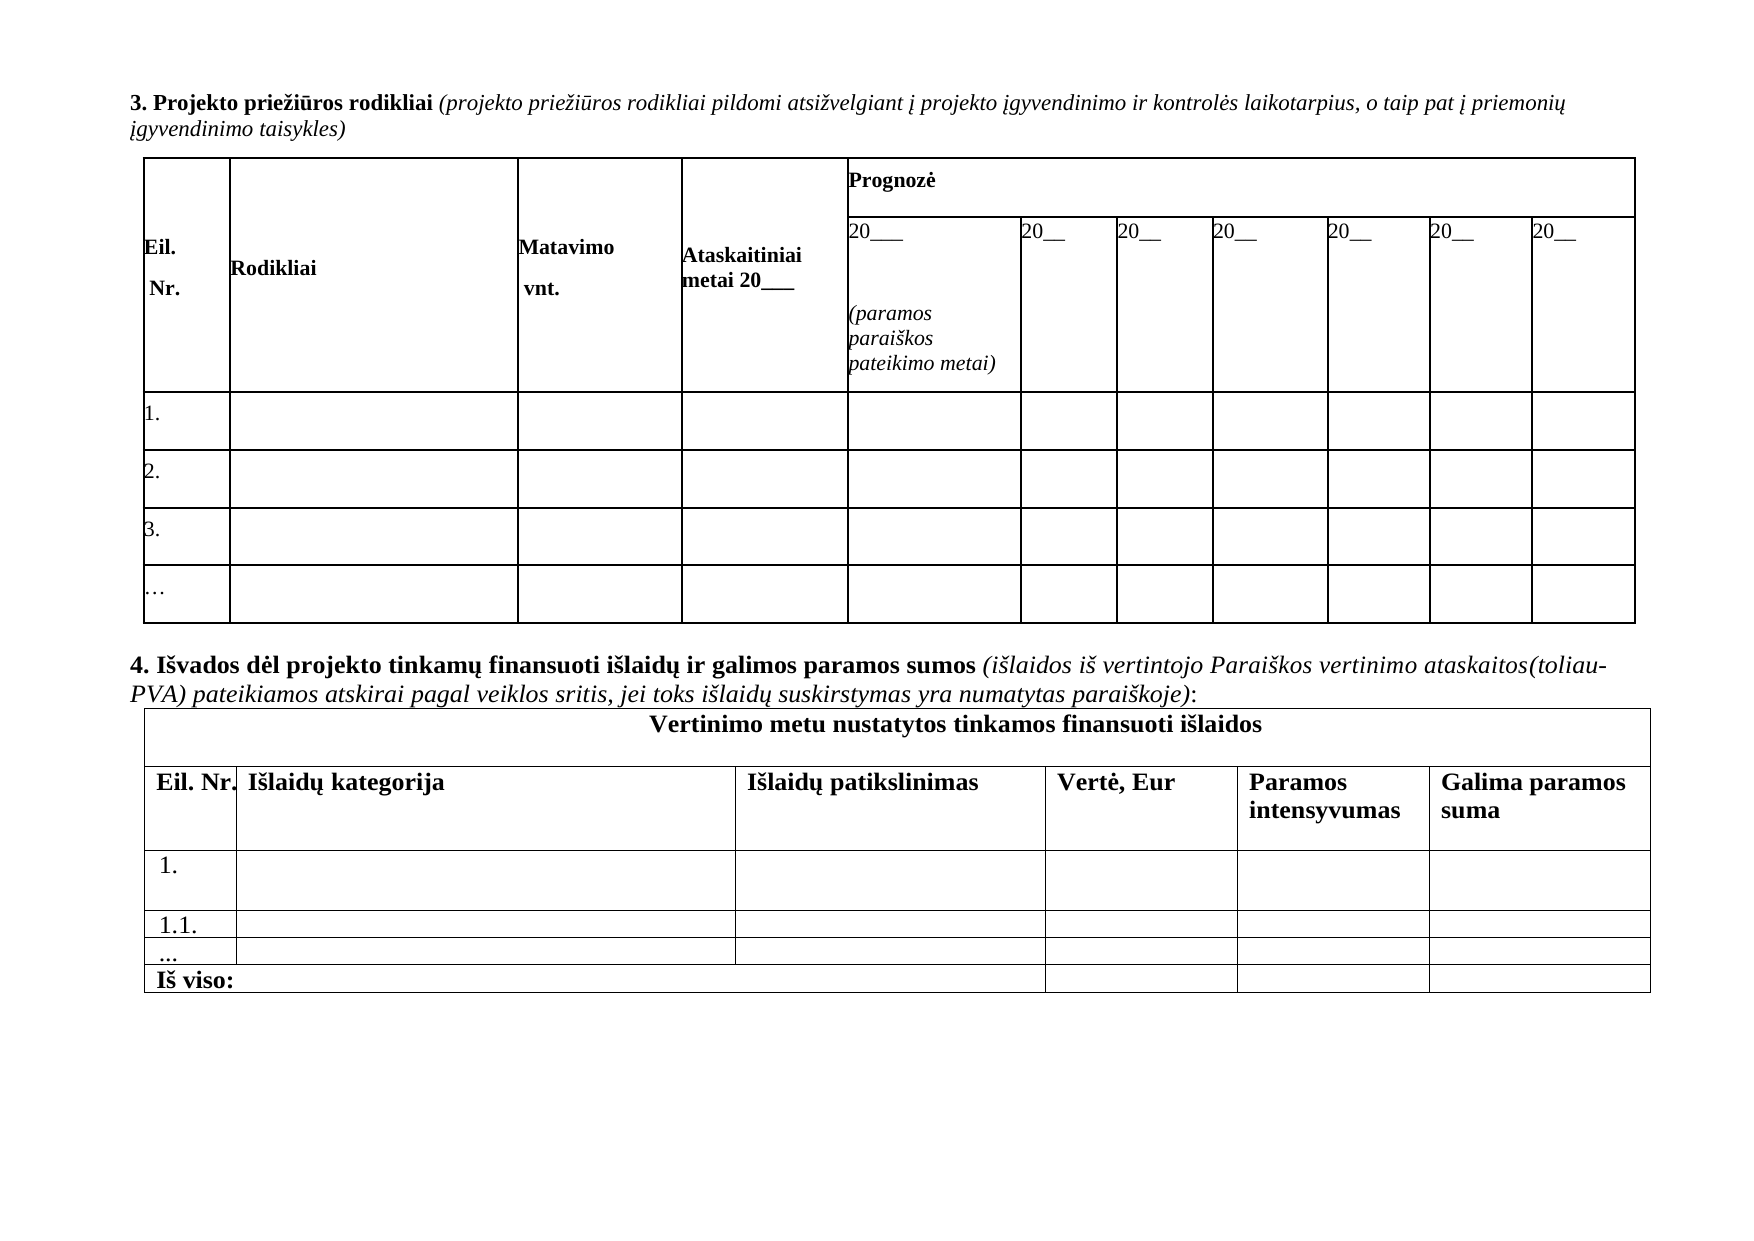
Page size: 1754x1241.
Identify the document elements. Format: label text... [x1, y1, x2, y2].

table_cell Iš viso: [145, 965, 1045, 992]
table_cell [237, 911, 735, 937]
table_cell [1329, 451, 1429, 507]
table_cell [1214, 509, 1327, 564]
table_cell [1118, 393, 1212, 449]
table_cell [519, 566, 681, 622]
table_cell [683, 451, 847, 507]
table_cell [849, 509, 1020, 564]
table_cell 20__ [1533, 218, 1634, 391]
table_header Eil. Nr. [145, 159, 229, 391]
table_cell [849, 451, 1020, 507]
table_cell [519, 393, 681, 449]
table_header Matavimo vnt. [519, 159, 681, 391]
table_cell [1431, 566, 1531, 622]
table_cell [1046, 911, 1237, 937]
table_cell [1046, 938, 1237, 964]
table_cell Paramos intensyvumas [1238, 767, 1429, 850]
table_cell [736, 911, 1045, 937]
table_cell [683, 509, 847, 564]
table_cell [1214, 451, 1327, 507]
table_cell [736, 851, 1045, 910]
table_cell [1431, 451, 1531, 507]
table_cell [683, 566, 847, 622]
table_cell 3. [145, 509, 229, 564]
table_cell [1046, 851, 1237, 910]
table_cell [1214, 566, 1327, 622]
table_cell Išlaidų patikslinimas [736, 767, 1045, 850]
table_cell [849, 393, 1020, 449]
table_cell ... [145, 938, 236, 964]
table_cell [1533, 566, 1634, 622]
table_cell [1431, 393, 1531, 449]
table_cell Eil. Nr. [145, 767, 236, 850]
table_cell [1214, 393, 1327, 449]
table_cell [1329, 566, 1429, 622]
table_cell [1022, 451, 1116, 507]
table_cell 1. [145, 851, 236, 910]
table_cell [849, 566, 1020, 622]
table_cell [1238, 851, 1429, 910]
table_cell [1022, 393, 1116, 449]
text 4. Išvados dėl projekto tinkamų finansuoti išlaidų ir galimos paramos sumos (išlaidos iš vertintojo Paraiškos vertinimo ataskaitos(toliau- PVA) pateikiamos atskirai pagal veiklos sritis, jei toks išlaidų suskirstymas yra numatytas paraiškoje): [130, 651, 1639, 708]
table_cell [1431, 509, 1531, 564]
table_cell [736, 938, 1045, 964]
table_cell [1046, 965, 1237, 992]
table_cell [1022, 566, 1116, 622]
table_cell Galima paramos suma [1430, 767, 1650, 850]
table_cell [1533, 451, 1634, 507]
table_cell [231, 566, 517, 622]
table_cell [231, 393, 517, 449]
table_cell [1430, 911, 1650, 937]
table_cell [1022, 509, 1116, 564]
table_cell 20__ [1329, 218, 1429, 391]
table_cell 20__ [1431, 218, 1531, 391]
table_cell [1238, 938, 1429, 964]
table_cell … [145, 566, 229, 622]
table_cell [1118, 451, 1212, 507]
table_cell [231, 509, 517, 564]
table_cell Vertė, Eur [1046, 767, 1237, 850]
table_header Prognozė [849, 159, 1634, 216]
table_cell Išlaidų kategorija [237, 767, 735, 850]
table_cell [1533, 393, 1634, 449]
table_cell [1238, 911, 1429, 937]
table_header Rodikliai [231, 159, 517, 391]
table_cell [519, 509, 681, 564]
table_cell 20__ [1118, 218, 1212, 391]
table_header Ataskaitiniai metai 20___ [683, 159, 847, 391]
table_cell 2. [145, 451, 229, 507]
table_cell [237, 938, 735, 964]
table_cell [519, 451, 681, 507]
table_cell [1430, 965, 1650, 992]
table_cell [1118, 566, 1212, 622]
table_cell [1238, 965, 1429, 992]
table_cell 1. [145, 393, 229, 449]
table_cell [683, 393, 847, 449]
table_cell [1533, 509, 1634, 564]
table_cell [1118, 509, 1212, 564]
table_cell 20__ [1214, 218, 1327, 391]
table_cell [1329, 393, 1429, 449]
table_cell 20___ (paramos paraiškos pateikimo metai) [849, 218, 1020, 391]
table_cell 20__ [1022, 218, 1116, 391]
table_cell [1430, 938, 1650, 964]
text 3. Projekto priežiūros rodikliai (projekto priežiūros rodikliai pildomi atsižvelgiant į projekto įgyvendinimo ir kontrolės laikotarpius, o taip pat į priemonių įgyvendinimo taisykles) [130, 89, 1636, 141]
table_cell [237, 851, 735, 910]
table_cell 1.1. [145, 911, 236, 937]
table_header Vertinimo metu nustatytos tinkamos finansuoti išlaidos [145, 709, 1650, 766]
table_cell [1430, 851, 1650, 910]
table_cell [231, 451, 517, 507]
table_cell [1329, 509, 1429, 564]
